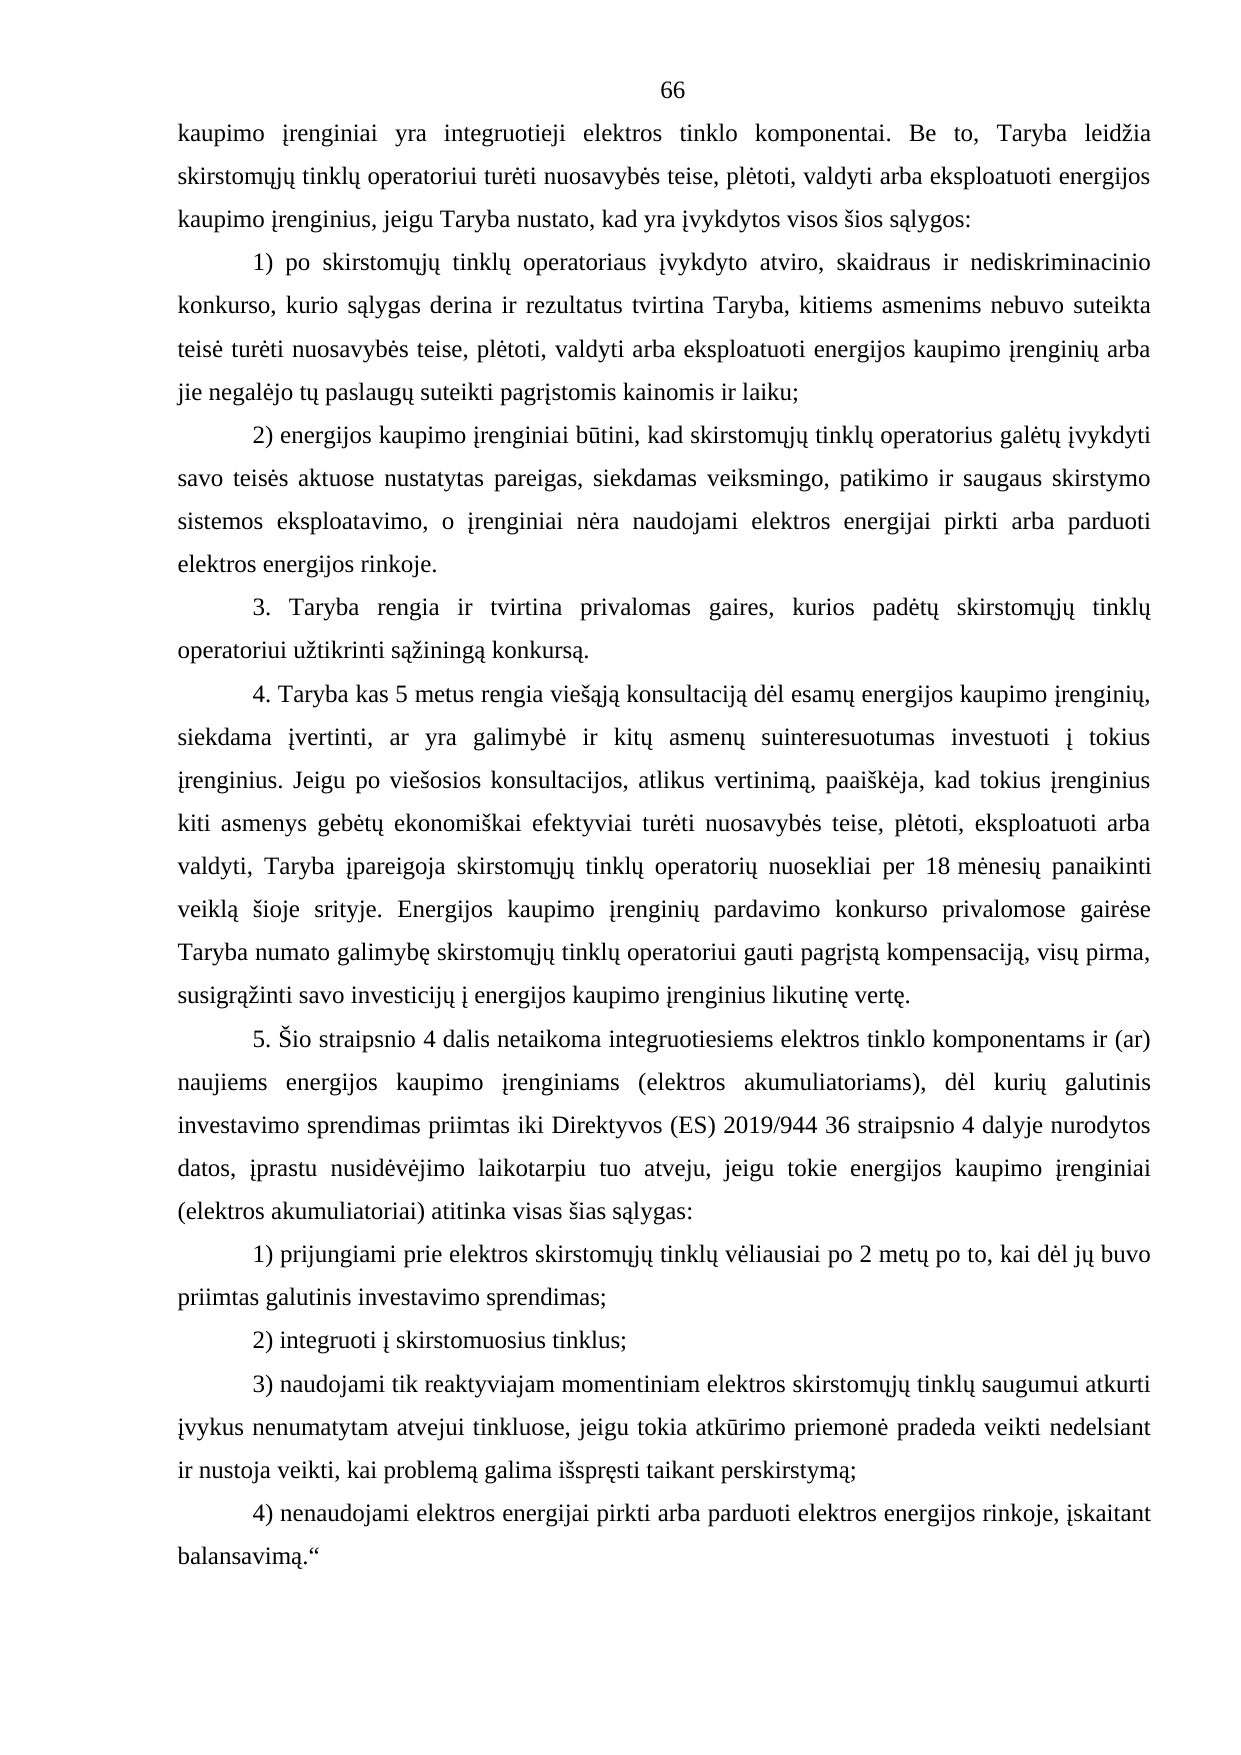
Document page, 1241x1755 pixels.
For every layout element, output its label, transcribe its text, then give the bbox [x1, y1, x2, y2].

text 2) energijos kaupimo įrenginiai būtini, kad skirstomųjų tinklų operatorius galėtų įvykdyti savo teisės aktuose nustatytas pareigas, siekdamas veiksmingo, patikimo ir saugaus skirstymo sistemos eksploatavimo, o įrenginiai nėra naudojami elektros energijai pirkti arba parduoti elektros energijos rinkoje. [177, 420, 1152, 578]
text kaupimo įrenginiai yra integruotieji elektros tinklo komponentai. Be to, Taryba leidžia skirstomųjų tinklų operatoriui turėti nuosavybės teise, plėtoti, valdyti arba eksploatuoti energijos kaupimo įrenginius, jeigu Taryba nustato, kad yra įvykdytos visos šios sąlygos: [177, 118, 1152, 233]
text 1) prijungiami prie elektros skirstomųjų tinklų vėliausiai po 2 metų po to, kai dėl jų buvo priimtas galutinis investavimo sprendimas; [177, 1239, 1152, 1311]
text 2) integruoti į skirstomuosius tinklus; [177, 1326, 1152, 1354]
text 5. Šio straipsnio 4 dalis netaikoma integruotiesiems elektros tinklo komponentams ir (ar) naujiems energijos kaupimo įrenginiams (elektros akumuliatoriams), dėl kurių galutinis investavimo sprendimas priimtas iki Direktyvos (ES) 2019/944 36 straipsnio 4 dalyje nurodytos datos, įprastu nusidėvėjimo laikotarpiu tuo atveju, jeigu tokie energijos kaupimo įrenginiai (elektros akumuliatoriai) atitinka visas šias sąlygas: [177, 1024, 1152, 1225]
text 1) po skirstomųjų tinklų operatoriaus įvykdyto atviro, skaidraus ir nediskriminacinio konkurso, kurio sąlygas derina ir rezultatus tvirtina Taryba, kitiems asmenims nebuvo suteikta teisė turėti nuosavybės teise, plėtoti, valdyti arba eksploatuoti energijos kaupimo įrenginių arba jie negalėjo tų paslaugų suteikti pagrįstomis kainomis ir laiku; [177, 247, 1152, 406]
text 4. Taryba kas 5 metus rengia viešąją konsultaciją dėl esamų energijos kaupimo įrenginių, siekdama įvertinti, ar yra galimybė ir kitų asmenų suinteresuotumas investuoti į tokius įrenginius. Jeigu po viešosios konsultacijos, atlikus vertinimą, paaiškėja, kad tokius įrenginius kiti asmenys gebėtų ekonomiškai efektyviai turėti nuosavybės teise, plėtoti, eksploatuoti arba valdyti, Taryba įpareigoja skirstomųjų tinklų operatorių nuosekliai per 18 mėnesių panaikinti veiklą šioje srityje. Energijos kaupimo įrenginių pardavimo konkurso privalomose gairėse Taryba numato galimybę skirstomųjų tinklų operatoriui gauti pagrįstą kompensaciją, visų pirma, susigrąžinti savo investicijų į energijos kaupimo įrenginius likutinę vertę. [177, 679, 1152, 1009]
text 3. Taryba rengia ir tvirtina privalomas gaires, kurios padėtų skirstomųjų tinklų operatoriui užtikrinti sąžiningą konkursą. [177, 592, 1152, 664]
text 3) naudojami tik reaktyviajam momentiniam elektros skirstomųjų tinklų saugumui atkurti įvykus nenumatytam atvejui tinkluose, jeigu tokia atkūrimo priemonė pradeda veikti nedelsiant ir nustoja veikti, kai problemą galima išspręsti taikant perskirstymą; [177, 1369, 1152, 1484]
text 4) nenaudojami elektros energijai pirkti arba parduoti elektros energijos rinkoje, įskaitant balansavimą.“ [177, 1498, 1152, 1570]
